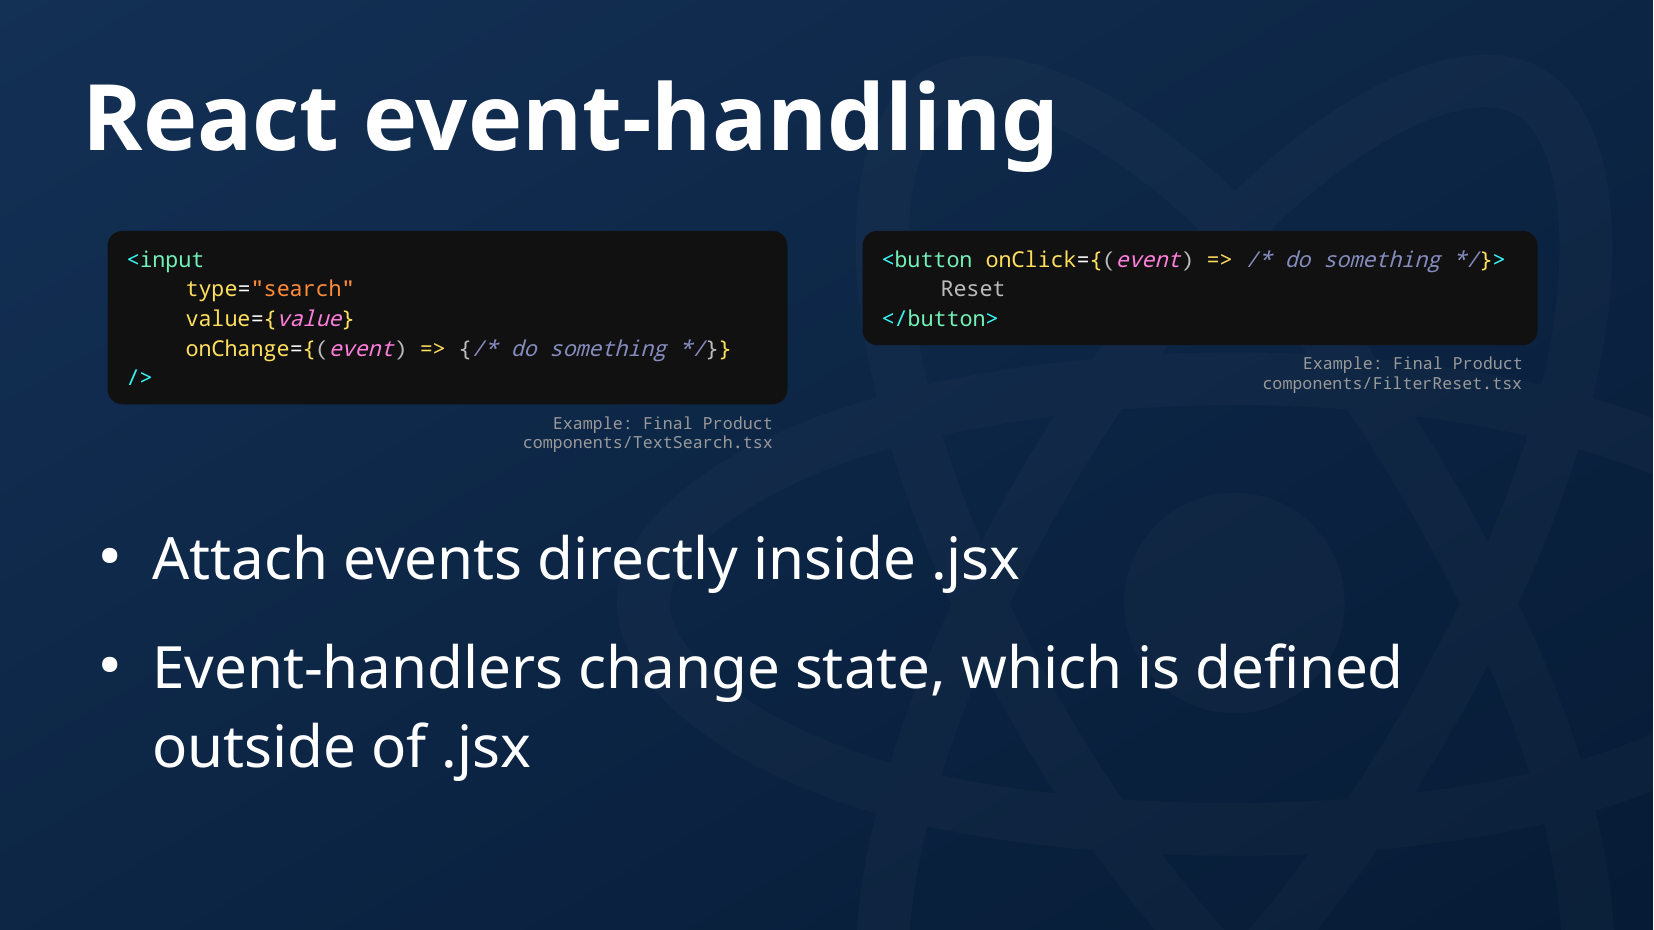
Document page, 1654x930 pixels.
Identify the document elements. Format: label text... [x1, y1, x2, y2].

text_box Example: Final Product components/TextSearch.tsx [337, 406, 788, 461]
text_box <input type="search" value={value} onChange={(event) => {/* do something */}} /> [107, 230, 788, 405]
text_box <button onClick={(event) => /* do something */}> Reset </button> [862, 230, 1538, 346]
text_box Example: Final Product components/FilterReset.tsx [1087, 346, 1538, 401]
title React event-handling [82, 37, 1571, 193]
list Attach events directly inside .jsx Event-handlers change state, which is defined outside of .jsx [81, 517, 1570, 930]
